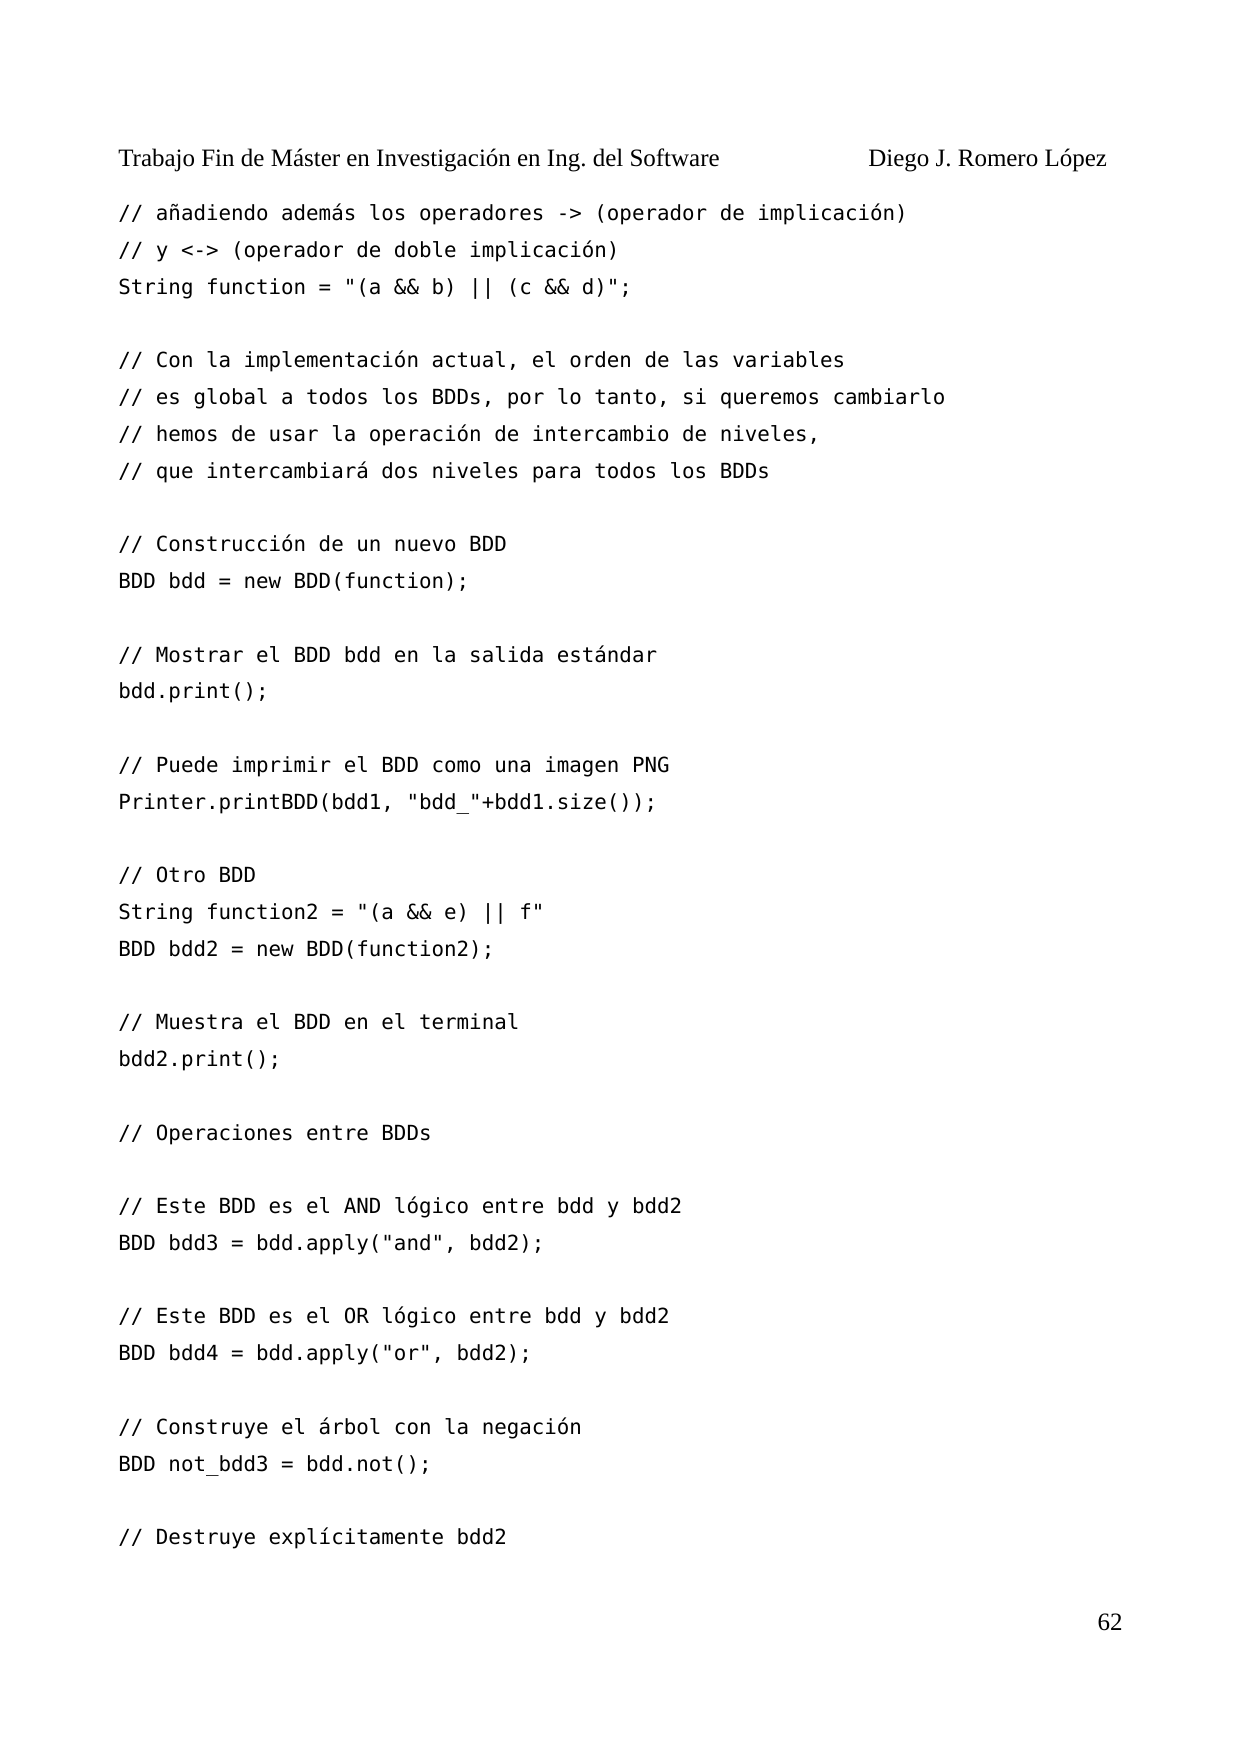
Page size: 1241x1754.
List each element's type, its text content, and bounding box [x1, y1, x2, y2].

text String function = "(a && b) || (c && d)"; [118, 275, 1122, 299]
text // Otro BDD [118, 863, 1122, 887]
text // Muestra el BDD en el terminal [118, 1010, 1122, 1034]
text // Construcción de un nuevo BDD [118, 532, 1122, 557]
text String function2 = "(a && e) || f" [118, 900, 1122, 924]
text // Mostrar el BDD bdd en la salida estándar [118, 643, 1122, 667]
text bdd.print(); [118, 679, 1122, 704]
text // Con la implementación actual, el orden de las variables [118, 348, 1122, 373]
text // Puede imprimir el BDD como una imagen PNG [118, 753, 1122, 777]
text // y <-> (operador de doble implicación) [118, 238, 1122, 262]
text // es global a todos los BDDs, por lo tanto, si queremos cambiarlo [118, 385, 1122, 409]
text // Este BDD es el AND lógico entre bdd y bdd2 [118, 1194, 1122, 1218]
text // Este BDD es el OR lógico entre bdd y bdd2 [118, 1304, 1122, 1329]
text Printer.printBDD(bdd1, "bdd_"+bdd1.size()); [118, 790, 1122, 814]
text // que intercambiará dos niveles para todos los BDDs [118, 459, 1122, 483]
text bdd2.print(); [118, 1047, 1122, 1071]
text // Construye el árbol con la negación [118, 1415, 1122, 1439]
text // Destruye explícitamente bdd2 [118, 1525, 1122, 1549]
text BDD bdd2 = new BDD(function2); [118, 937, 1122, 961]
text // añadiendo además los operadores -> (operador de implicación) [118, 201, 1122, 226]
text BDD bdd4 = bdd.apply("or", bdd2); [118, 1341, 1122, 1366]
text BDD not_bdd3 = bdd.not(); [118, 1452, 1122, 1476]
text BDD bdd3 = bdd.apply("and", bdd2); [118, 1231, 1122, 1255]
text BDD bdd = new BDD(function); [118, 569, 1122, 593]
text // Operaciones entre BDDs [118, 1121, 1122, 1145]
text // hemos de usar la operación de intercambio de niveles, [118, 422, 1122, 446]
